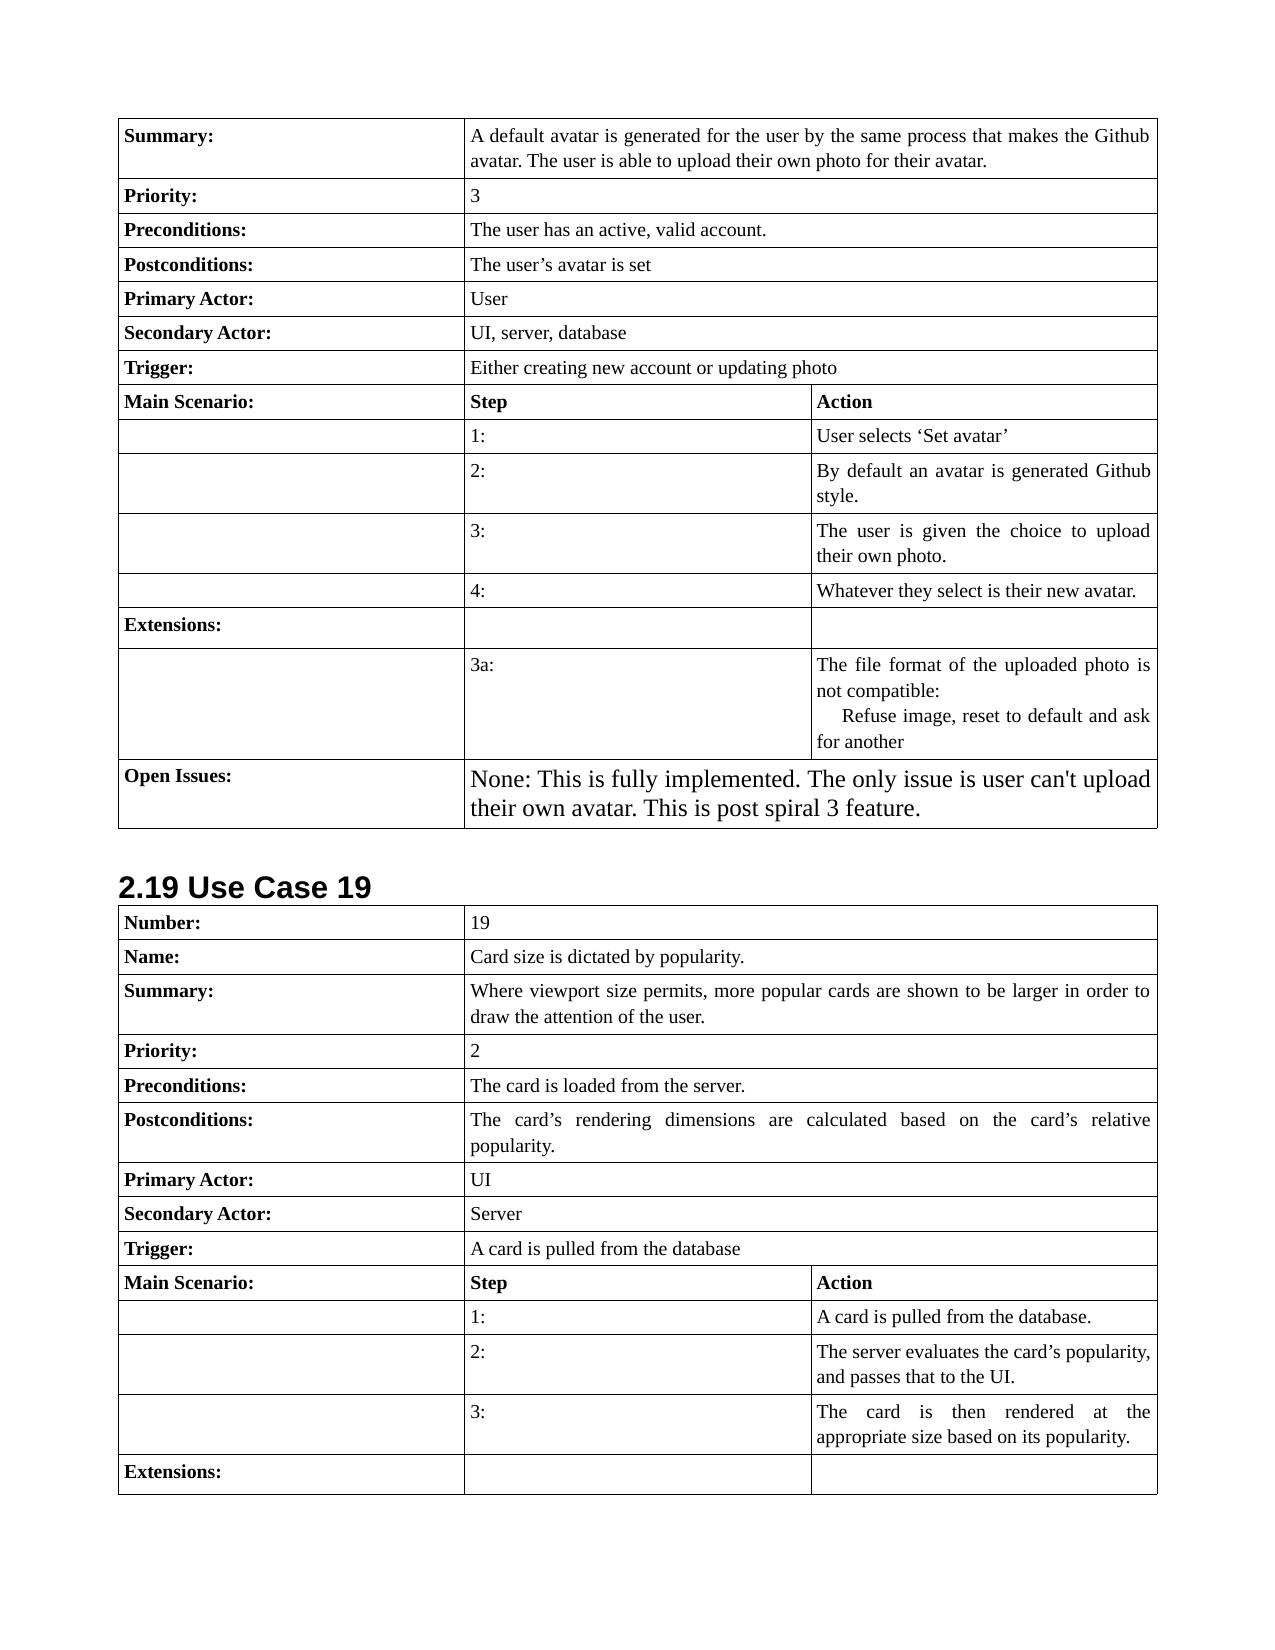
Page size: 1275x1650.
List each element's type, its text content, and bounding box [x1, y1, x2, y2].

table_cell Priority: [119, 179, 464, 212]
table_cell [119, 454, 464, 513]
table_cell Summary: [119, 975, 464, 1033]
table_cell [465, 608, 811, 647]
table_cell UI, server, database [465, 317, 1157, 350]
table_cell [119, 514, 464, 573]
table_cell By default an avatar is generated Github style. [812, 454, 1157, 513]
table_cell A card is pulled from the database. [812, 1301, 1157, 1334]
table_cell [119, 574, 464, 607]
table_cell User selects ‘Set avatar’ [812, 420, 1157, 453]
table_cell Summary: [119, 119, 464, 178]
table_cell 3: [465, 1395, 811, 1454]
table_cell The user is given the choice to upload their own photo. [812, 514, 1157, 573]
table_cell 3: [465, 514, 811, 573]
table_cell Primary Actor: [119, 1163, 464, 1196]
table_cell 2 [465, 1035, 1157, 1068]
table_cell Main Scenario: [119, 1266, 464, 1299]
table_cell The card is loaded from the server. [465, 1069, 1157, 1102]
table_cell [119, 1395, 464, 1454]
table_cell Card size is dictated by popularity. [465, 940, 1157, 973]
table_cell [465, 1455, 811, 1494]
table_cell [119, 420, 464, 453]
table_cell A default avatar is generated for the user by the same process that makes the Github avatar. The user is able to upload their own photo for their avatar. [465, 119, 1157, 178]
table_cell Secondary Actor: [119, 317, 464, 350]
table_cell The file format of the uploaded photo is not compatible: Refuse image, reset to default and ask for another [812, 649, 1157, 758]
table_cell The user’s avatar is set [465, 248, 1157, 281]
table_cell Secondary Actor: [119, 1197, 464, 1231]
table_cell Name: [119, 940, 464, 973]
table_cell Preconditions: [119, 1069, 464, 1102]
table_cell The server evaluates the card’s popularity, and passes that to the UI. [812, 1335, 1157, 1394]
table_cell The user has an active, valid account. [465, 214, 1157, 247]
table_cell Extensions: [119, 1455, 464, 1494]
table_cell [119, 1335, 464, 1394]
table_cell 2: [465, 1335, 811, 1394]
table_cell Postconditions: [119, 248, 464, 281]
text 2.19 Use Case 19 [118, 869, 1157, 905]
table_cell 3a: [465, 649, 811, 758]
table_cell Trigger: [119, 1232, 464, 1265]
table_cell Trigger: [119, 351, 464, 384]
table_cell Where viewport size permits, more popular cards are shown to be larger in order to draw the attention of the user. [465, 975, 1157, 1033]
table_cell The card’s rendering dimensions are calculated based on the card’s relative popularity. [465, 1103, 1157, 1162]
table_cell Whatever they select is their new avatar. [812, 574, 1157, 607]
table_header Number: [119, 906, 464, 939]
table_cell [812, 608, 1157, 647]
table_cell The card is then rendered at the appropriate size based on its popularity. [812, 1395, 1157, 1454]
table_cell UI [465, 1163, 1157, 1196]
table_cell User [465, 282, 1157, 316]
table_cell Preconditions: [119, 214, 464, 247]
table_header 19 [465, 906, 1157, 939]
table_cell 2: [465, 454, 811, 513]
table_cell A card is pulled from the database [465, 1232, 1157, 1265]
table_cell Postconditions: [119, 1103, 464, 1162]
table_cell [812, 1455, 1157, 1494]
table_cell 1: [465, 1301, 811, 1334]
table_cell Server [465, 1197, 1157, 1231]
table_cell Either creating new account or updating photo [465, 351, 1157, 384]
table_cell [119, 1301, 464, 1334]
table_cell Action [812, 385, 1157, 419]
table_cell None: This is fully implemented. The only issue is user can't upload their own avatar. This is post spiral 3 feature. [465, 760, 1157, 827]
table_cell Priority: [119, 1035, 464, 1068]
table_cell Action [812, 1266, 1157, 1299]
table_cell [119, 649, 464, 758]
table_cell Primary Actor: [119, 282, 464, 316]
table_cell Open Issues: [119, 760, 464, 827]
table_cell Step [465, 385, 811, 419]
table_cell 1: [465, 420, 811, 453]
table_cell Step [465, 1266, 811, 1299]
table_cell 3 [465, 179, 1157, 212]
table_cell 4: [465, 574, 811, 607]
table_cell Extensions: [119, 608, 464, 647]
table_cell Main Scenario: [119, 385, 464, 419]
